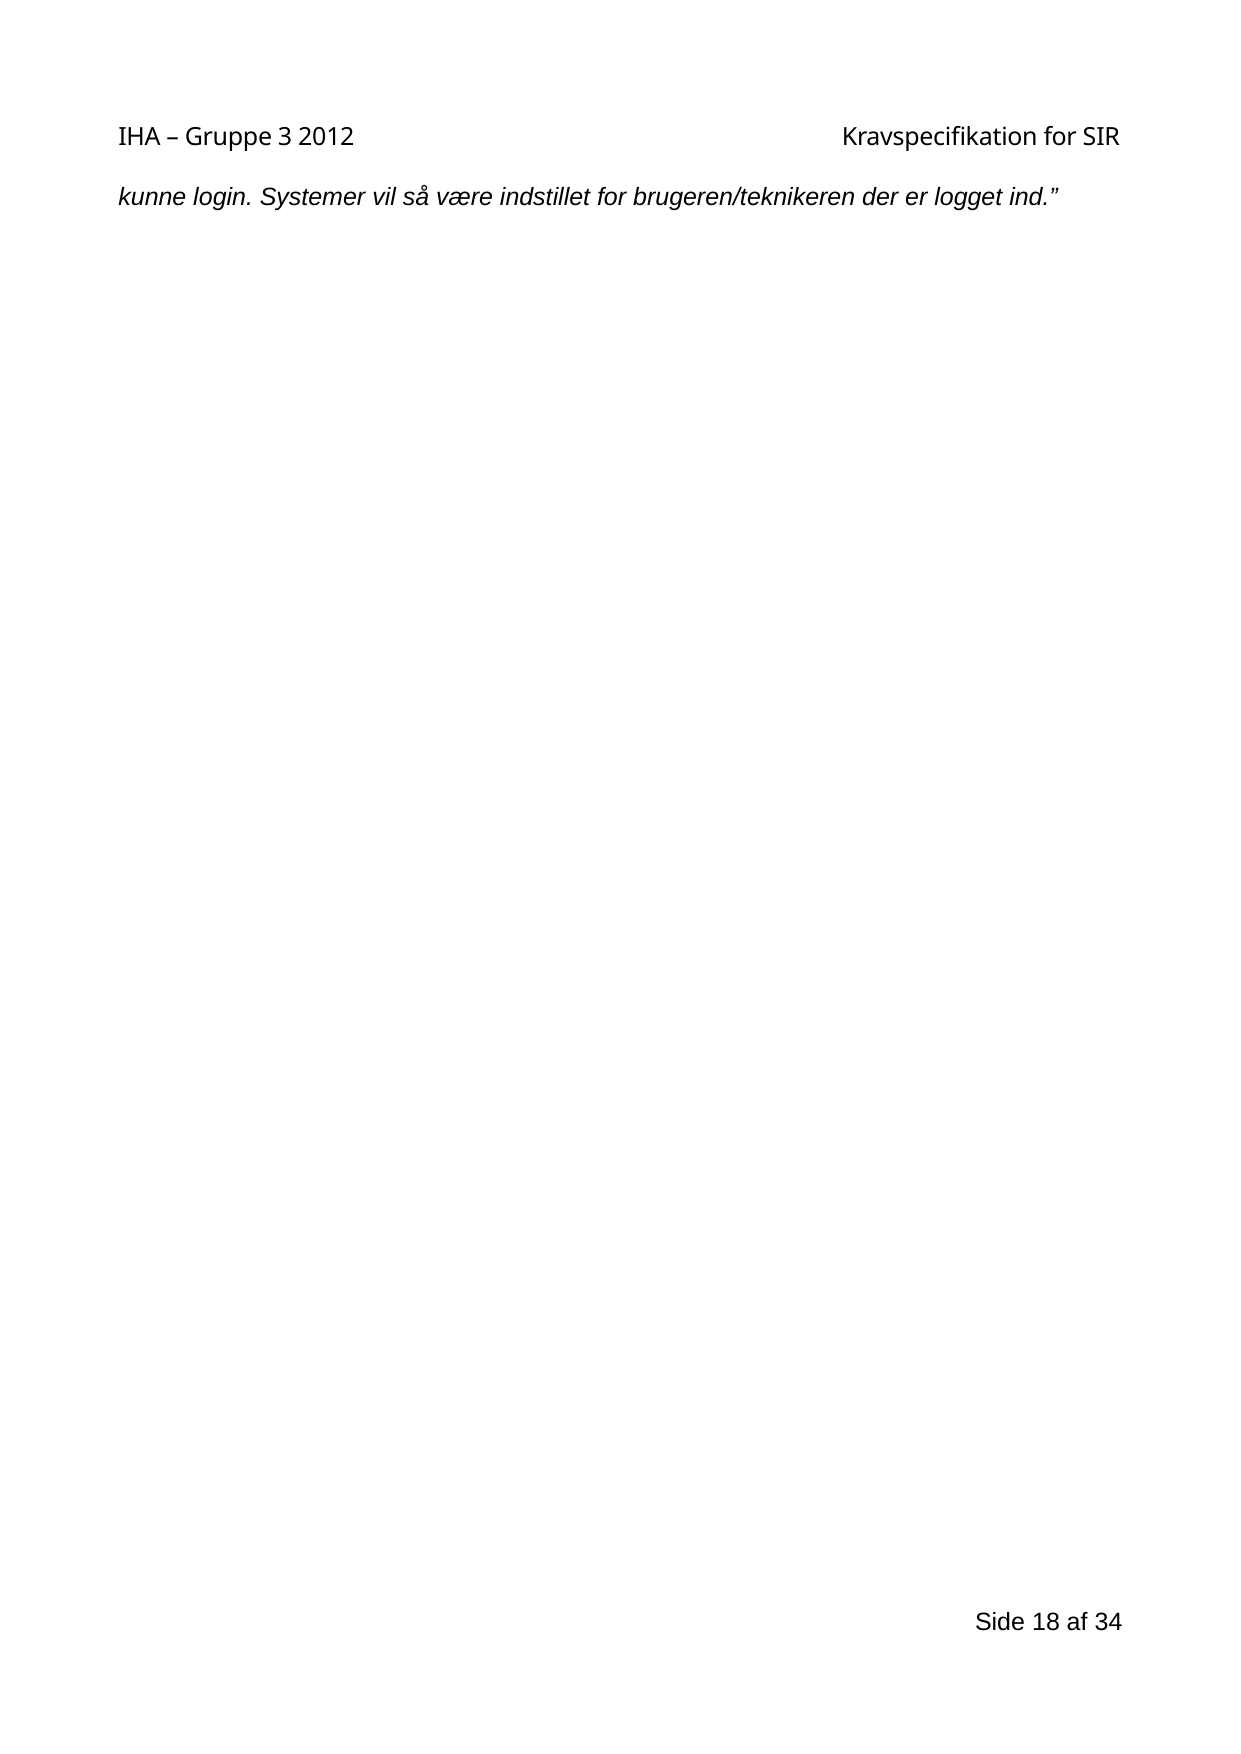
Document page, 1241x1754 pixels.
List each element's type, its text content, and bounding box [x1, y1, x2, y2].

text kunne login. Systemer vil så være indstillet for brugeren/teknikeren der er logget ind.” [118, 182, 1122, 210]
